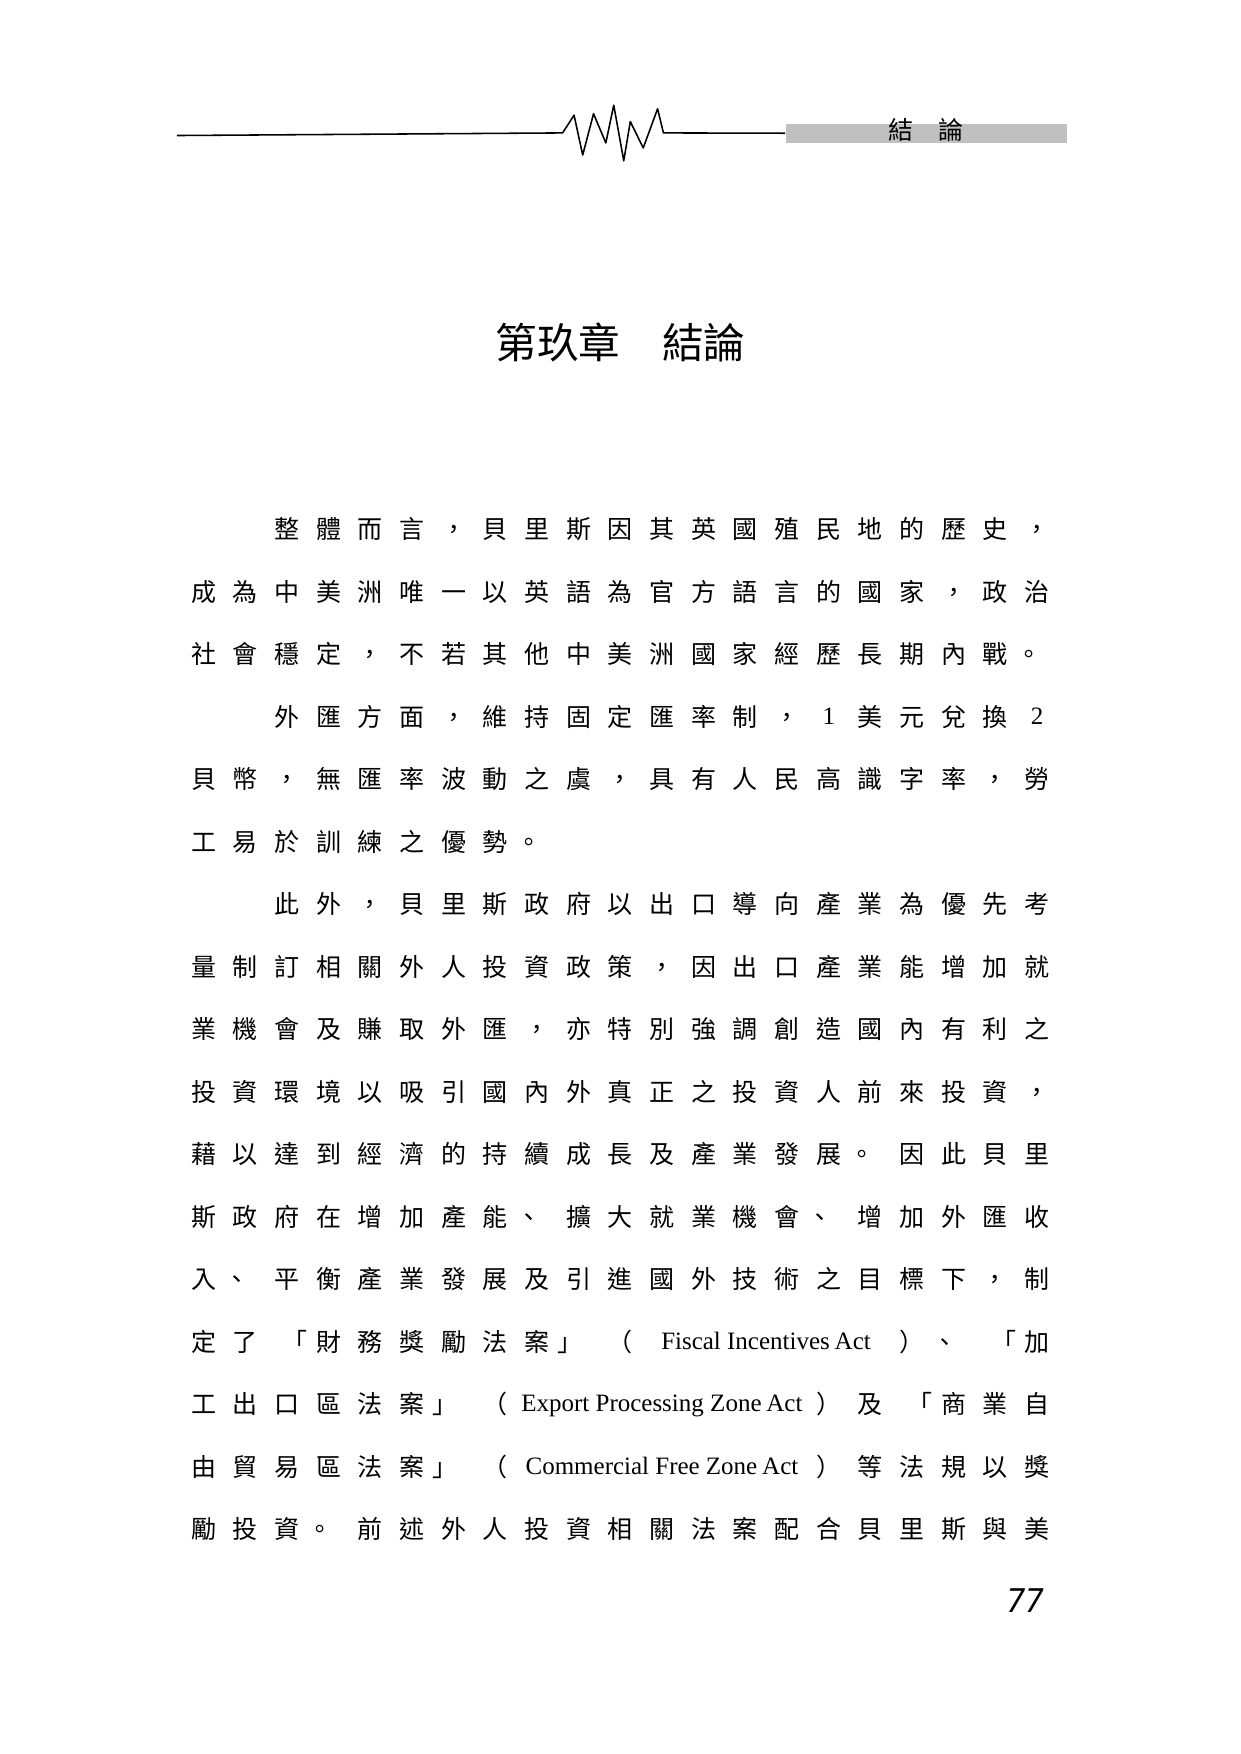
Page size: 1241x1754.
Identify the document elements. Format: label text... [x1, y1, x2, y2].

text 整體而言，貝里斯因其英國殖民地的歷史，成為中美洲唯一以英語為官方語言的國家，政治社會穩定，不若其他中美洲國家經歷長期內戰。 [183, 486, 1058, 674]
text 第玖章 結論 [183, 299, 1058, 361]
text 外匯方面，維持固定匯率制，1美元兌換2貝幣，無匯率波動之虞，具有人民高識字率，勞工易於訓練之優勢。 [183, 674, 1058, 861]
text 此外，貝里斯政府以出口導向產業為優先考量制訂相關外人投資政策，因出口產業能增加就業機會及賺取外匯，亦特別強調創造國內有利之投資環境以吸引國內外真正之投資人前來投資，藉以達到經濟的持續成長及產業發展。因此貝里斯政府在增加產能、擴大就業機會、增加外匯收入、平衡產業發展及引進國外技術之目標下，制定了「財務獎勵法案」（Fiscal Incentives Act）、「加工出口區法案」（Export Processing Zone Act）及「商業自由貿易區法案」（Commercial Free Zone Act）等法規以獎勵投資。前述外人投資相關法案配合貝里斯與美 [183, 861, 1058, 1549]
